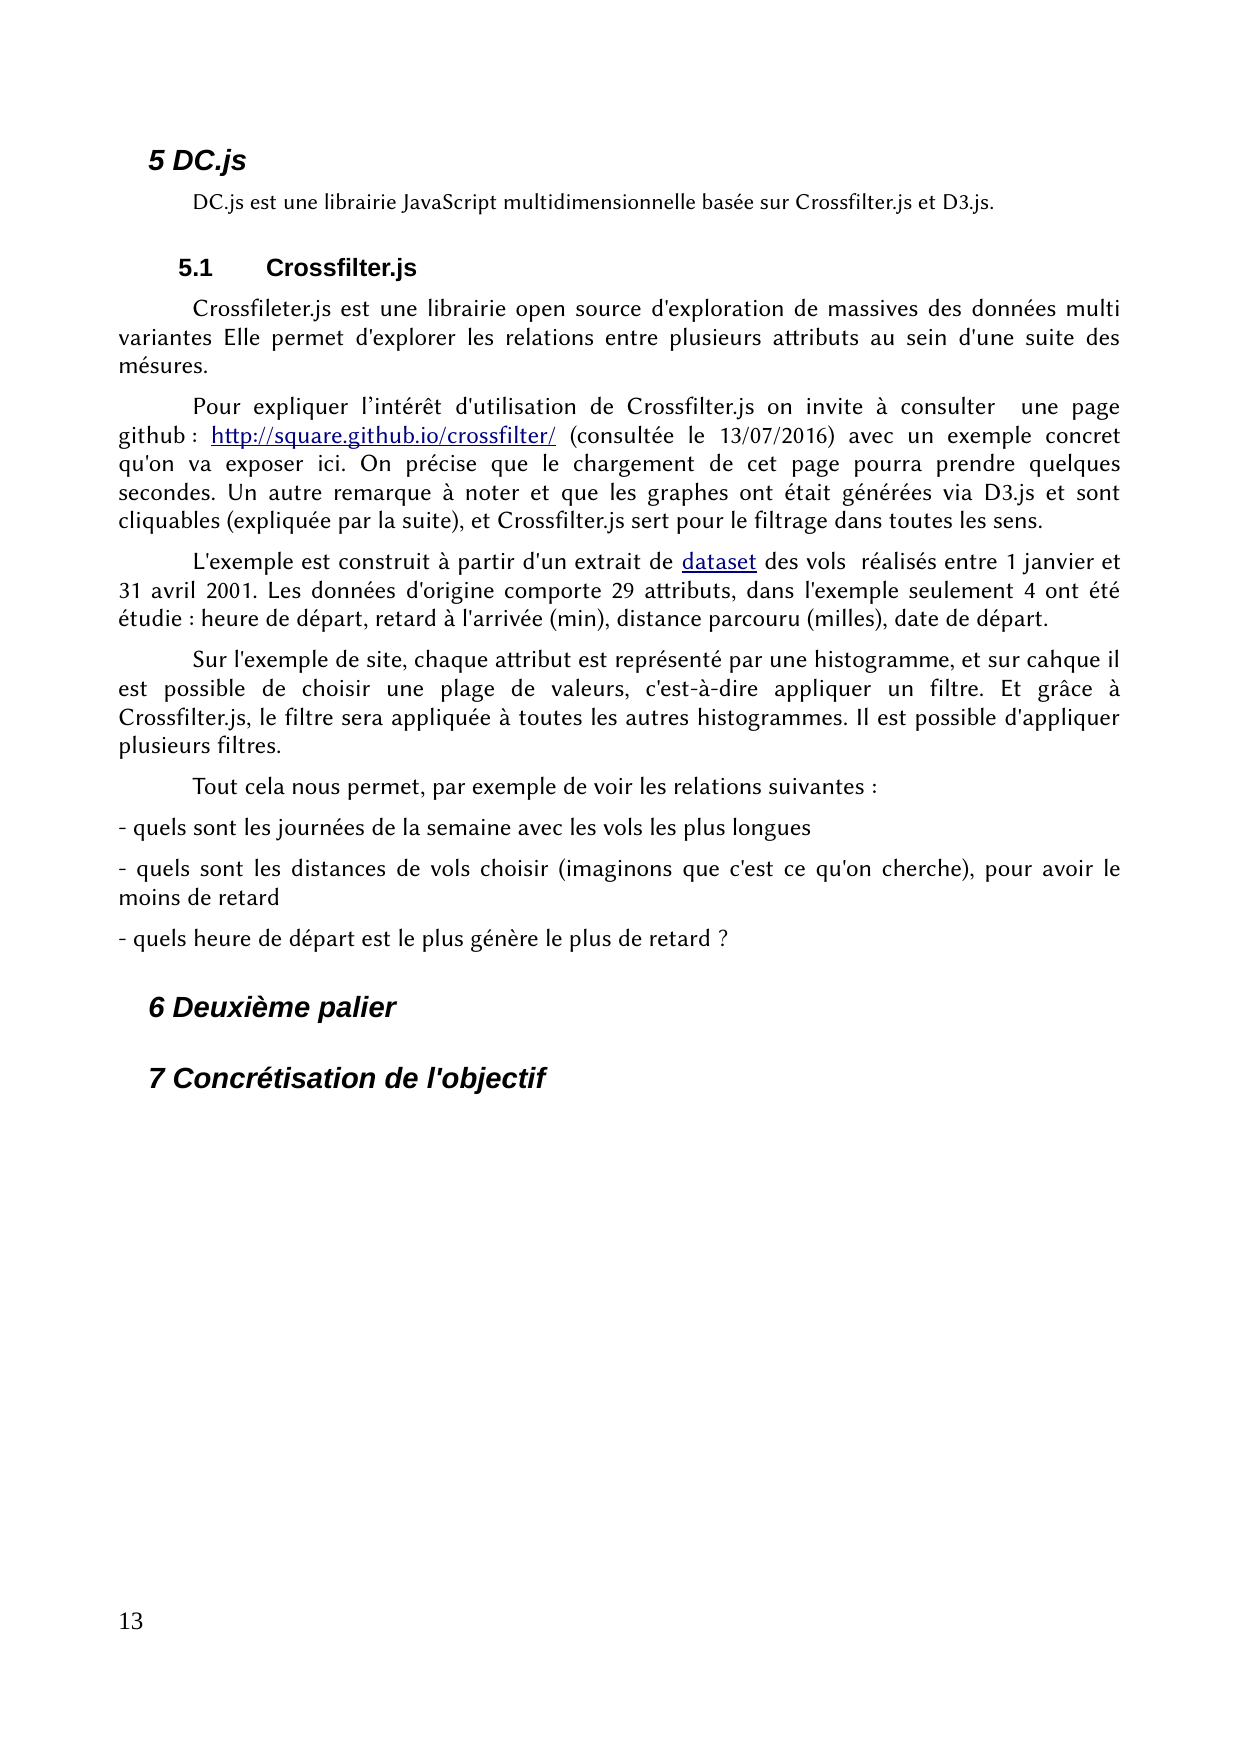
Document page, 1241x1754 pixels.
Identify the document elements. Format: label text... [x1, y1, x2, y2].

text Tout cela nous permet, par exemple de voir les relations suivantes : [118, 772, 1122, 801]
text - quels sont les journées de la semaine avec les vols les plus longues [118, 813, 1122, 842]
text DC.js est une librairie JavaScript multidimensionnelle basée sur Crossfilter.js et D3.js. [118, 189, 1122, 215]
text - quels sont les distances de vols choisir (imaginons que c'est ce qu'on cherche), pour avoir le moins de retard [118, 854, 1122, 911]
text Sur l'exemple de site, chaque attribut est représenté par une histogramme, et sur cahque il est possible de choisir une plage de valeurs, c'est-à-dire appliquer un filtre. Et grâce à Crossfilter.js, le filtre sera appliquée à toutes les autres histogrammes. Il est possible d'appliquer plusieurs filtres. [118, 646, 1122, 760]
text - quels heure de départ est le plus génère le plus de retard ? [118, 924, 1122, 952]
text Pour expliquer l’intérêt d'utilisation de Crossfilter.js on invite à consulter une page github : http://square.github.io/crossfilter/ (consultée le 13/07/2016) avec un exemple concret qu'on va exposer ici. On précise que le chargement de cet page pourra prendre quelques secondes. Un autre remarque à noter et que les graphes ont était générées via D3.js et sont cliquables (expliquée par la suite), et Crossfilter.js sert pour le filtrage dans toutes les sens. [118, 392, 1122, 535]
subtitle Concrétisation de l'objectif [118, 1061, 1122, 1094]
subtitle Crossfilter.js [118, 253, 1122, 282]
subtitle Deuxième palier [118, 990, 1122, 1023]
text L'exemple est construit à partir d'un extrait de dataset des vols réalisés entre 1 janvier et 31 avril 2001. Les données d'origine comporte 29 attributs, dans l'exemple seulement 4 ont été étudie : heure de départ, retard à l'arrivée (min), distance parcouru (milles), date de départ. [118, 547, 1122, 633]
subtitle DC.js [118, 143, 1122, 177]
text Crossfileter.js est une librairie open source d'exploration de massives des données multi variantes Elle permet d'explorer les relations entre plusieurs attributs au sein d'une suite des mésures. [118, 294, 1122, 380]
